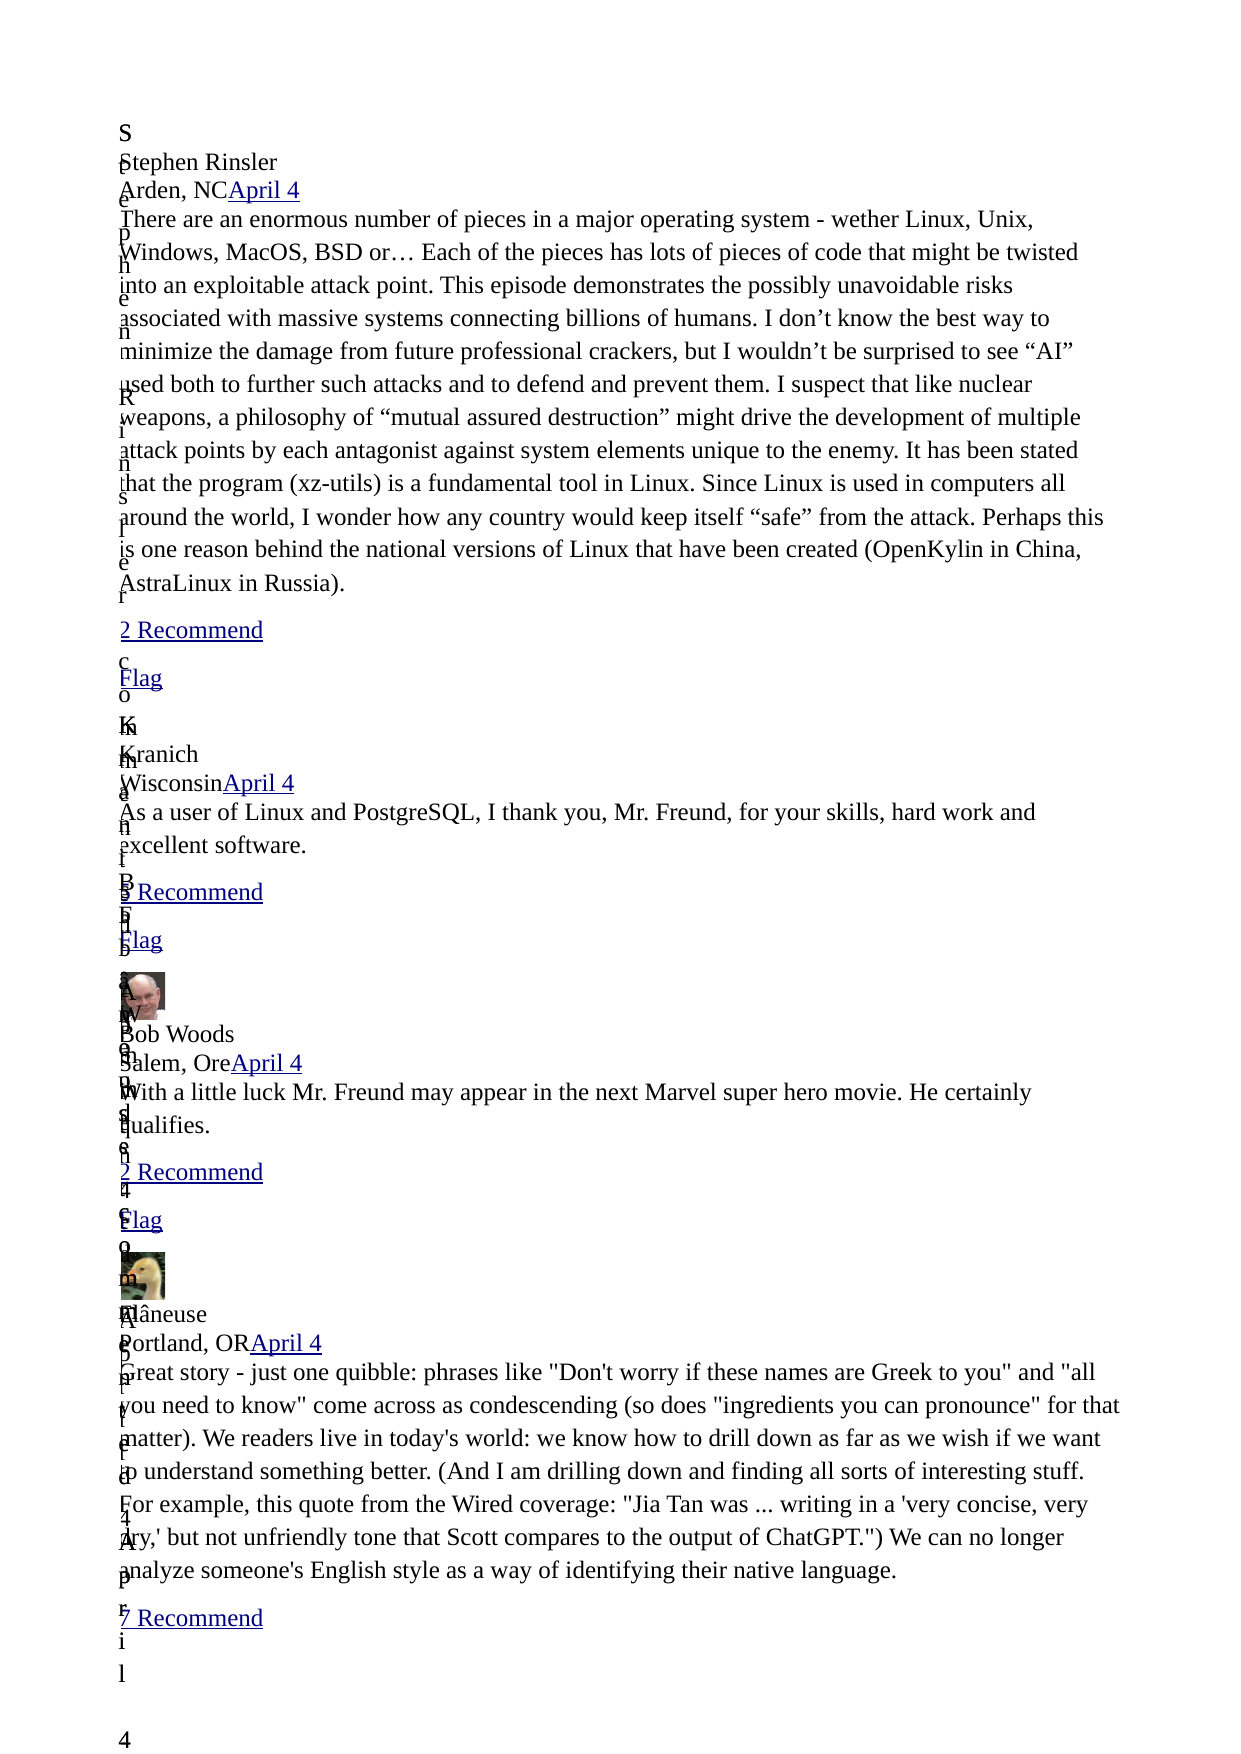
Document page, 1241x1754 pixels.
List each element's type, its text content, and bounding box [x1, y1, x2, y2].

text Great story - just one quibble: phrases like "Don't worry if these names are Greek to you" and "all you need to know" come across as condescending (so does "ingredients you can pronounce" for that matter). We readers live in today's world: we know how to drill down as far as we wish if we want to understand something better. (And I am drilling down and finding all sorts of interesting stuff. For example, this quote from the Wired coverage: "Jia Tan was ... writing in a 'very concise, very dry,' but not unfriendly tone that Scott compares to the output of ChatGPT.") We can no longer analyze someone's English style as a way of identifying their native language. [121, 1357, 1122, 1584]
text 2 Recommend [121, 1157, 1122, 1186]
text Stephen Rinsler [121, 147, 1122, 176]
text Flag [123, 925, 1122, 954]
text WisconsinApril 4 [121, 768, 1122, 797]
text Bob Woods [121, 1019, 1122, 1048]
picture [121, 1252, 166, 1300]
text S [121, 118, 1122, 147]
text There are an enormous number of pieces in a major operating system - wether Linux, Unix, Windows, MacOS, BSD or… Each of the pieces has lots of pieces of code that might be twisted into an exploitable attack point. This episode demonstrates the possibly unavoidable risks associated with massive systems connecting billions of humans. I don’t know the best way to minimize the damage from future professional crackers, but I wouldn’t be surprised to see “AI” used both to further such attacks and to defend and prevent them. I suspect that like nuclear weapons, a philosophy of “mutual assured destruction” might drive the development of multiple attack points by each antagonist against system elements unique to the enemy. It has been stated that the program (xz-utils) is a fundamental tool in Linux. Since Linux is used in computers all around the world, I wonder how any country would keep itself “safe” from the attack. Perhaps this is one reason behind the national versions of Linux that have been created (OpenKylin in China, AstraLinux in Russia). [121, 204, 1122, 596]
text As a user of Linux and PostgreSQL, I thank you, Mr. Freund, for your skills, hard work and excellent software. [121, 797, 1122, 858]
text K [121, 710, 1122, 739]
text Arden, NCApril 4 [121, 176, 1122, 204]
text Salem, OreApril 4 [121, 1048, 1122, 1077]
text Kranich [121, 739, 1122, 768]
picture [121, 1253, 127, 1261]
text Flâneuse [121, 1299, 1122, 1328]
text 5 Recommend [121, 877, 1122, 906]
text Flag [121, 1205, 1122, 1234]
text Flag [121, 663, 1122, 692]
picture [121, 989, 129, 994]
text 7 Recommend [121, 1603, 1122, 1632]
text 2 Recommend [121, 615, 1122, 644]
text With a little luck Mr. Freund may appear in the next Marvel super hero movie. He certainly qualifies. [121, 1077, 1122, 1139]
text Portland, ORApril 4 [121, 1328, 1122, 1357]
picture [121, 972, 166, 1020]
